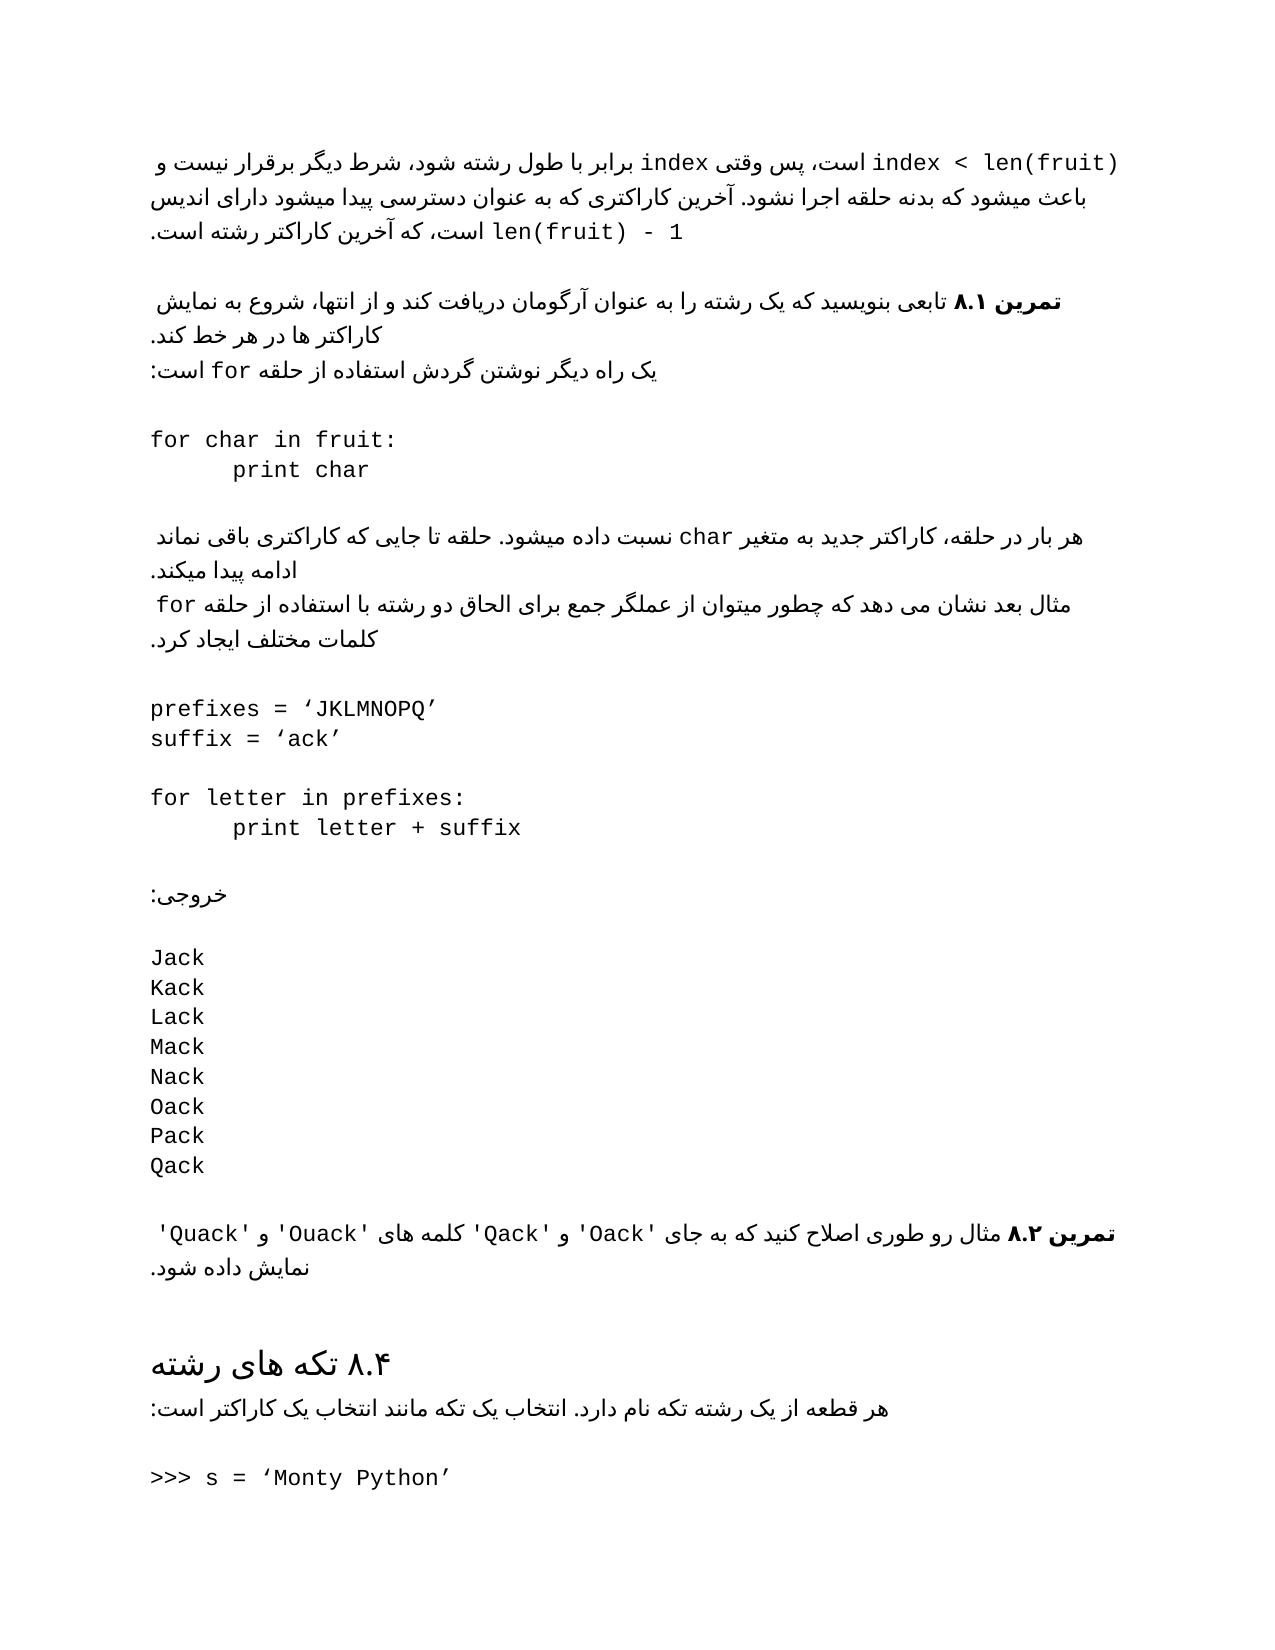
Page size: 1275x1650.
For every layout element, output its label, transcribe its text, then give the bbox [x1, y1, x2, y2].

text مثال بعد نشان می دهد که چطور میتوان از عملگر جمع برای الحاق دو رشته با استفاده از حلقه for کلمات مختلف ایجاد کرد. [150, 592, 1125, 657]
text for letter in prefixes: [150, 786, 1125, 812]
text Lack [150, 1006, 1125, 1032]
text Kack [150, 976, 1125, 1002]
text خروجی: [150, 882, 1125, 912]
text >>> s = ‘Monty Python’ [150, 1466, 1125, 1492]
text تمرین ۸.۲ مثال رو طوری اصلاح کنید که به جای 'Oack' و 'Qack' کلمه های 'Ouack' و 'Quack' نمایش داده شود. [150, 1220, 1125, 1285]
text (index < len(fruit است، پس وقتی index برابر با طول رشته شود، شرط دیگر برقرار نیست و باعث میشود که بدنه حلقه اجرا نشود. آخرین کاراکتری که به عنوان دسترسی پیدا میشود دارای اندیس len(fruit) - 1 است، که آخرین کاراکتر رشته است. [150, 150, 1125, 249]
text print letter + suffix [150, 816, 1125, 842]
text suffix = ‘ack’ [150, 727, 1125, 753]
text یک راه دیگر نوشتن گردش استفاده از حلقه for است: [150, 358, 1125, 388]
text Nack [150, 1065, 1125, 1091]
text for char in fruit: [150, 428, 1125, 454]
subtitle ۸.۴ تکه های رشته [150, 1346, 1125, 1389]
text تمرین ۸.۱ تابعی بنویسید که یک رشته را به عنوان آرگومان دریافت کند و از انتها، شروع به نمایش کاراکتر ها در هر خط کند. [150, 289, 1125, 353]
text print char [150, 458, 1125, 484]
text Qack [150, 1155, 1125, 1181]
text هر بار در حلقه، کاراکتر جدید به متغیر char نسبت داده میشود. حلقه تا جایی که کاراکتری باقی نماند ادامه پیدا میکند. [150, 524, 1125, 588]
text هر قطعه از یک رشته تکه نام دارد. انتخاب یک تکه مانند انتخاب یک کاراکتر است: [150, 1396, 1125, 1426]
text prefixes = ‘JKLMNOPQ’ [150, 697, 1125, 723]
text Mack [150, 1036, 1125, 1061]
text Pack [150, 1125, 1125, 1151]
text Jack [150, 946, 1125, 972]
text Oack [150, 1095, 1125, 1121]
